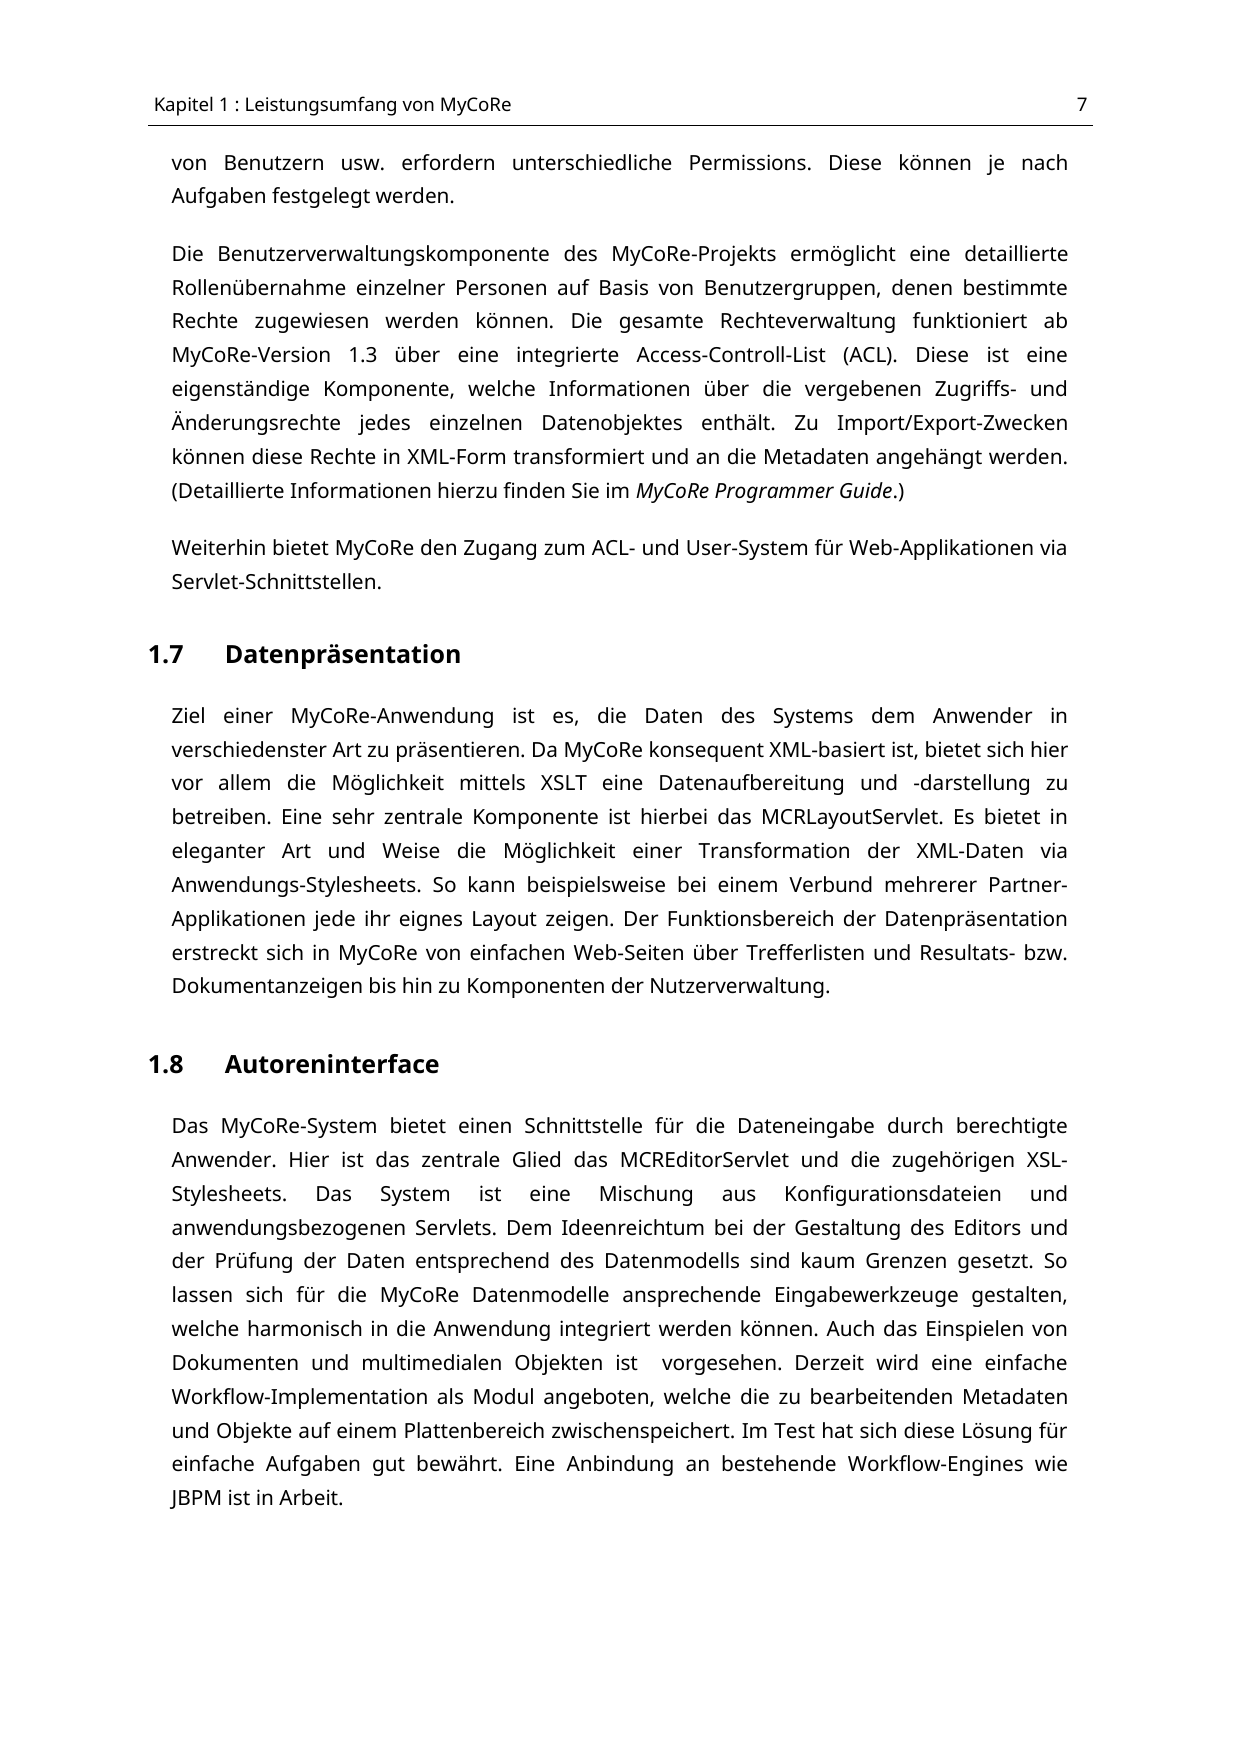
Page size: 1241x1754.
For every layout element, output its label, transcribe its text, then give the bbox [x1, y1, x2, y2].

subtitle Autoreninterface [148, 1047, 1092, 1081]
text Die Benutzerverwaltungskomponente des MyCoRe-Projekts ermöglicht eine detaillierte Rollenübernahme einzelner Personen auf Basis von Benutzergruppen, denen bestimmte Rechte zugewiesen werden können. Die gesamte Rechteverwaltung funktioniert ab MyCoRe-Version 1.3 über eine integrierte Access-Controll-List (ACL). Diese ist eine eigenständige Komponente, welche Informationen über die vergebenen Zugriffs- und Änderungsrechte jedes einzelnen Datenobjektes enthält. Zu Import/Export-Zwecken können diese Rechte in XML-Form transformiert und an die Metadaten angehängt werden. (Detaillierte Informationen hierzu finden Sie im MyCoRe Programmer Guide.) [171, 239, 1069, 504]
text Weiterhin bietet MyCoRe den Zugang zum ACL- und User-System für Web-Applikationen via Servlet-Schnittstellen. [171, 533, 1069, 595]
text Ziel einer MyCoRe-Anwendung ist es, die Daten des Systems dem Anwender in verschiedenster Art zu präsentieren. Da MyCoRe konsequent XML-basiert ist, bietet sich hier vor allem die Möglichkeit mittels XSLT eine Datenaufbereitung und -darstellung zu betreiben. Eine sehr zentrale Komponente ist hierbei das MCRLayoutServlet. Es bietet in eleganter Art und Weise die Möglichkeit einer Transformation der XML-Daten via Anwendungs-Stylesheets. So kann beispielsweise bei einem Verbund mehrerer Partner-Applikationen jede ihr eignes Layout zeigen. Der Funktionsbereich der Datenpräsentation erstreckt sich in MyCoRe von einfachen Web-Seiten über Trefferlisten und Resultats- bzw. Dokumentanzeigen bis hin zu Komponenten der Nutzerverwaltung. [171, 701, 1069, 1000]
text Das MyCoRe-System bietet einen Schnittstelle für die Dateneingabe durch berechtigte Anwender. Hier ist das zentrale Glied das MCREditorServlet und die zugehörigen XSL-Stylesheets. Das System ist eine Mischung aus Konfigurationsdateien und anwendungsbezogenen Servlets. Dem Ideenreichtum bei der Gestaltung des Editors und der Prüfung der Daten entsprechend des Datenmodells sind kaum Grenzen gesetzt. So lassen sich für die MyCoRe Datenmodelle ansprechende Eingabewerkzeuge gestalten, welche harmonisch in die Anwendung integriert werden können. Auch das Einspielen von Dokumenten und multimedialen Objekten ist vorgesehen. Derzeit wird eine einfache Workflow-Implementation als Modul angeboten, welche die zu bearbeitenden Metadaten und Objekte auf einem Plattenbereich zwischenspeichert. Im Test hat sich diese Lösung für einfache Aufgaben gut bewährt. Eine Anbindung an bestehende Workflow-Engines wie JBPM ist in Arbeit. [171, 1111, 1069, 1512]
text von Benutzern usw. erfordern unterschiedliche Permissions. Diese können je nach Aufgaben festgelegt werden. [171, 148, 1069, 210]
subtitle Datenpräsentation [148, 637, 1092, 671]
